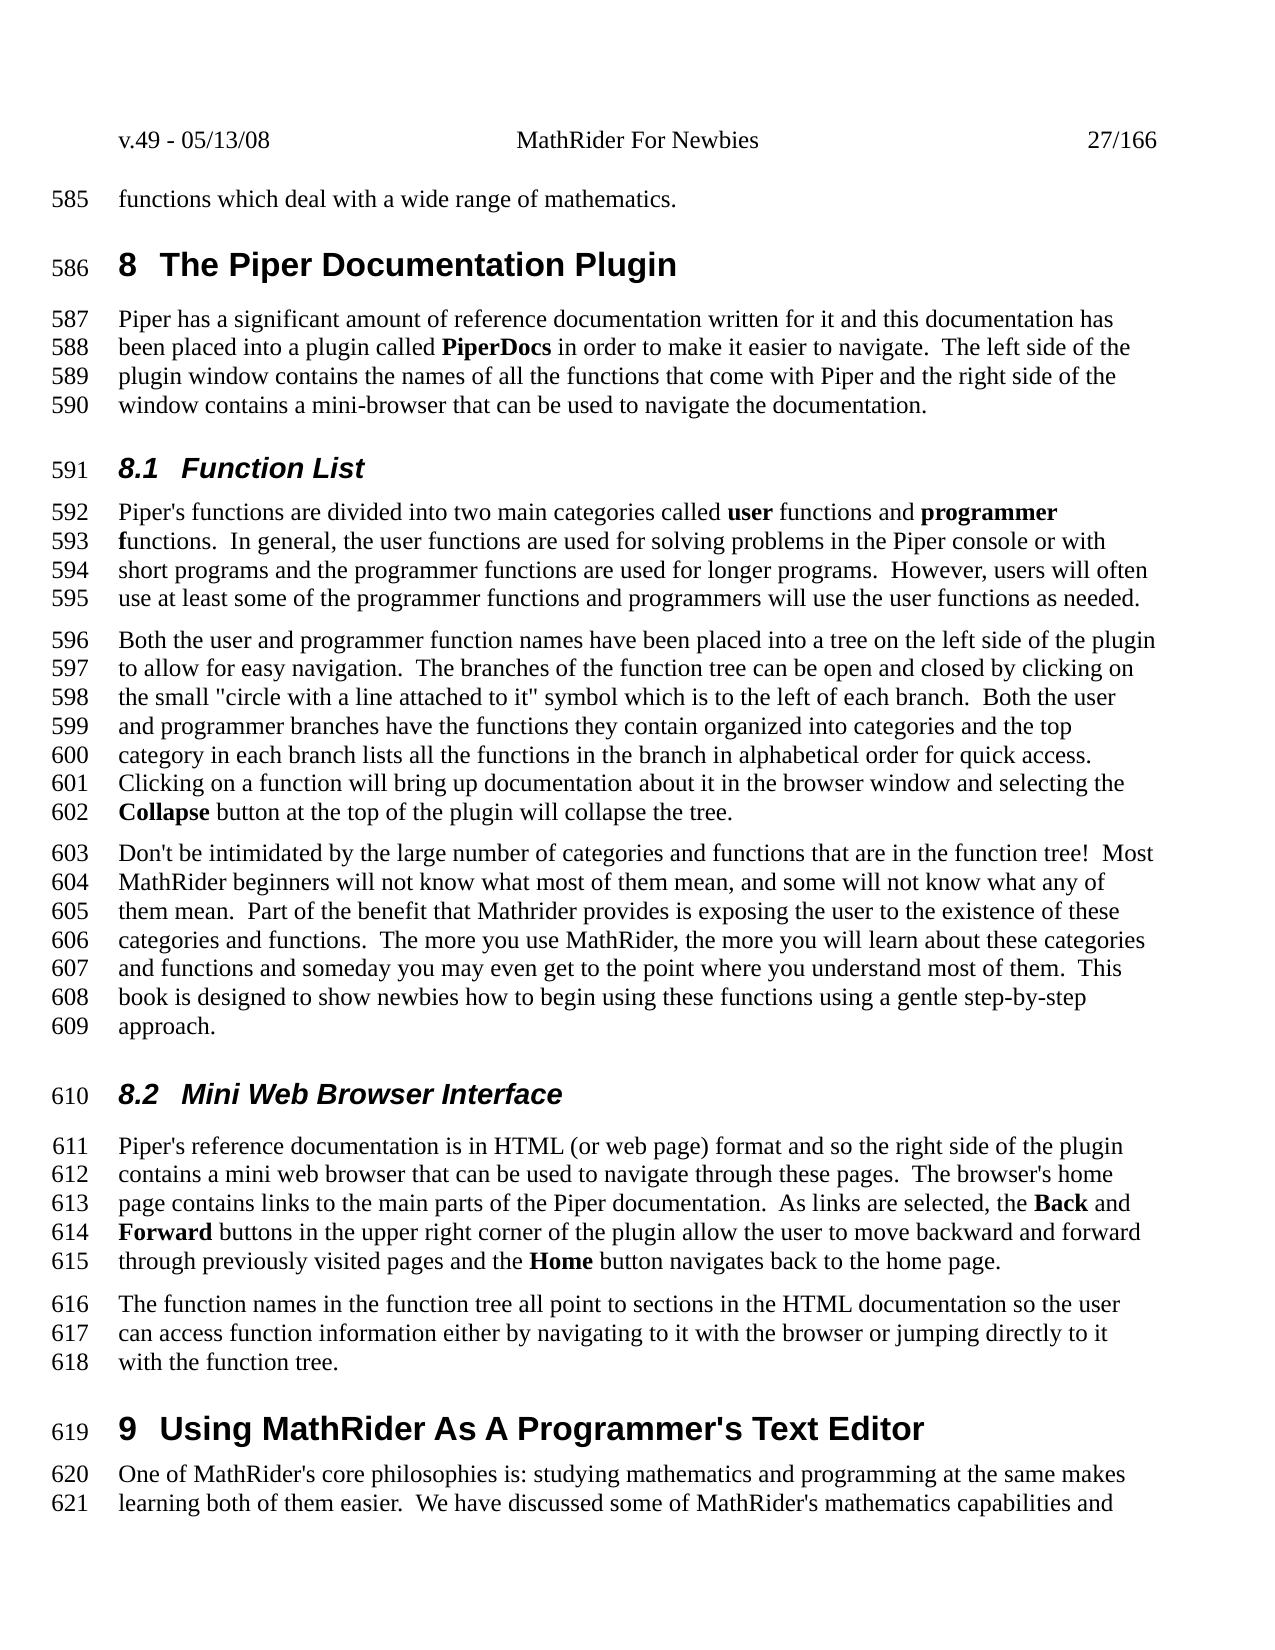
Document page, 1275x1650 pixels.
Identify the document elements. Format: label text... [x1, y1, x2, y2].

text Piper has a significant amount of reference documentation written for it and this documentation has been placed into a plugin called PiperDocs in order to make it easier to navigate. The left side of the plugin window contains the names of all the functions that come with Piper and the right side of the window contains a mini-browser that can be used to navigate the documentation. [118, 304, 1157, 419]
text Both the user and programmer function names have been placed into a tree on the left side of the plugin to allow for easy navigation. The branches of the function tree can be open and closed by clicking on the small "circle with a line attached to it" symbol which is to the left of each branch. Both the user and programmer branches have the functions they contain organized into categories and the top category in each branch lists all the functions in the branch in alphabetical order for quick access. Clicking on a function will bring up documentation about it in the browser window and selecting the Collapse button at the top of the plugin will collapse the tree. [118, 625, 1157, 826]
text One of MathRider's core philosophies is: studying mathematics and programming at the same makes learning both of them easier. We have discussed some of MathRider's mathematics capabilities and [118, 1459, 1157, 1517]
subtitle The Piper Documentation Plugin [118, 245, 1157, 284]
subtitle Using MathRider As A Programmer's Text Editor [118, 1408, 1157, 1447]
text functions which deal with a wide range of mathematics. [118, 184, 1157, 213]
text Piper's functions are divided into two main categories called user functions and programmer functions. In general, the user functions are used for solving problems in the Piper console or with short programs and the programmer functions are used for longer programs. However, users will often use at least some of the programmer functions and programmers will use the user functions as needed. [118, 497, 1157, 612]
subtitle Function List [118, 451, 1157, 485]
subtitle Mini Web Browser Interface [118, 1077, 1157, 1111]
text The function names in the function tree all point to sections in the HTML documentation so the user can access function information either by navigating to it with the browser or jumping directly to it with the function tree. [118, 1289, 1157, 1376]
text Don't be intimidated by the large number of categories and functions that are in the function tree! Most MathRider beginners will not know what most of them mean, and some will not know what any of them mean. Part of the benefit that Mathrider provides is exposing the user to the existence of these categories and functions. The more you use MathRider, the more you will learn about these categories and functions and someday you may even get to the point where you understand most of them. This book is designed to show newbies how to begin using these functions using a gentle step-by-step approach. [118, 838, 1157, 1040]
text Piper's reference documentation is in HTML (or web page) format and so the right side of the plugin contains a mini web browser that can be used to navigate through these pages. The browser's home page contains links to the main parts of the Piper documentation. As links are selected, the Back and Forward buttons in the upper right corner of the plugin allow the user to move backward and forward through previously visited pages and the Home button navigates back to the home page. [118, 1131, 1157, 1274]
